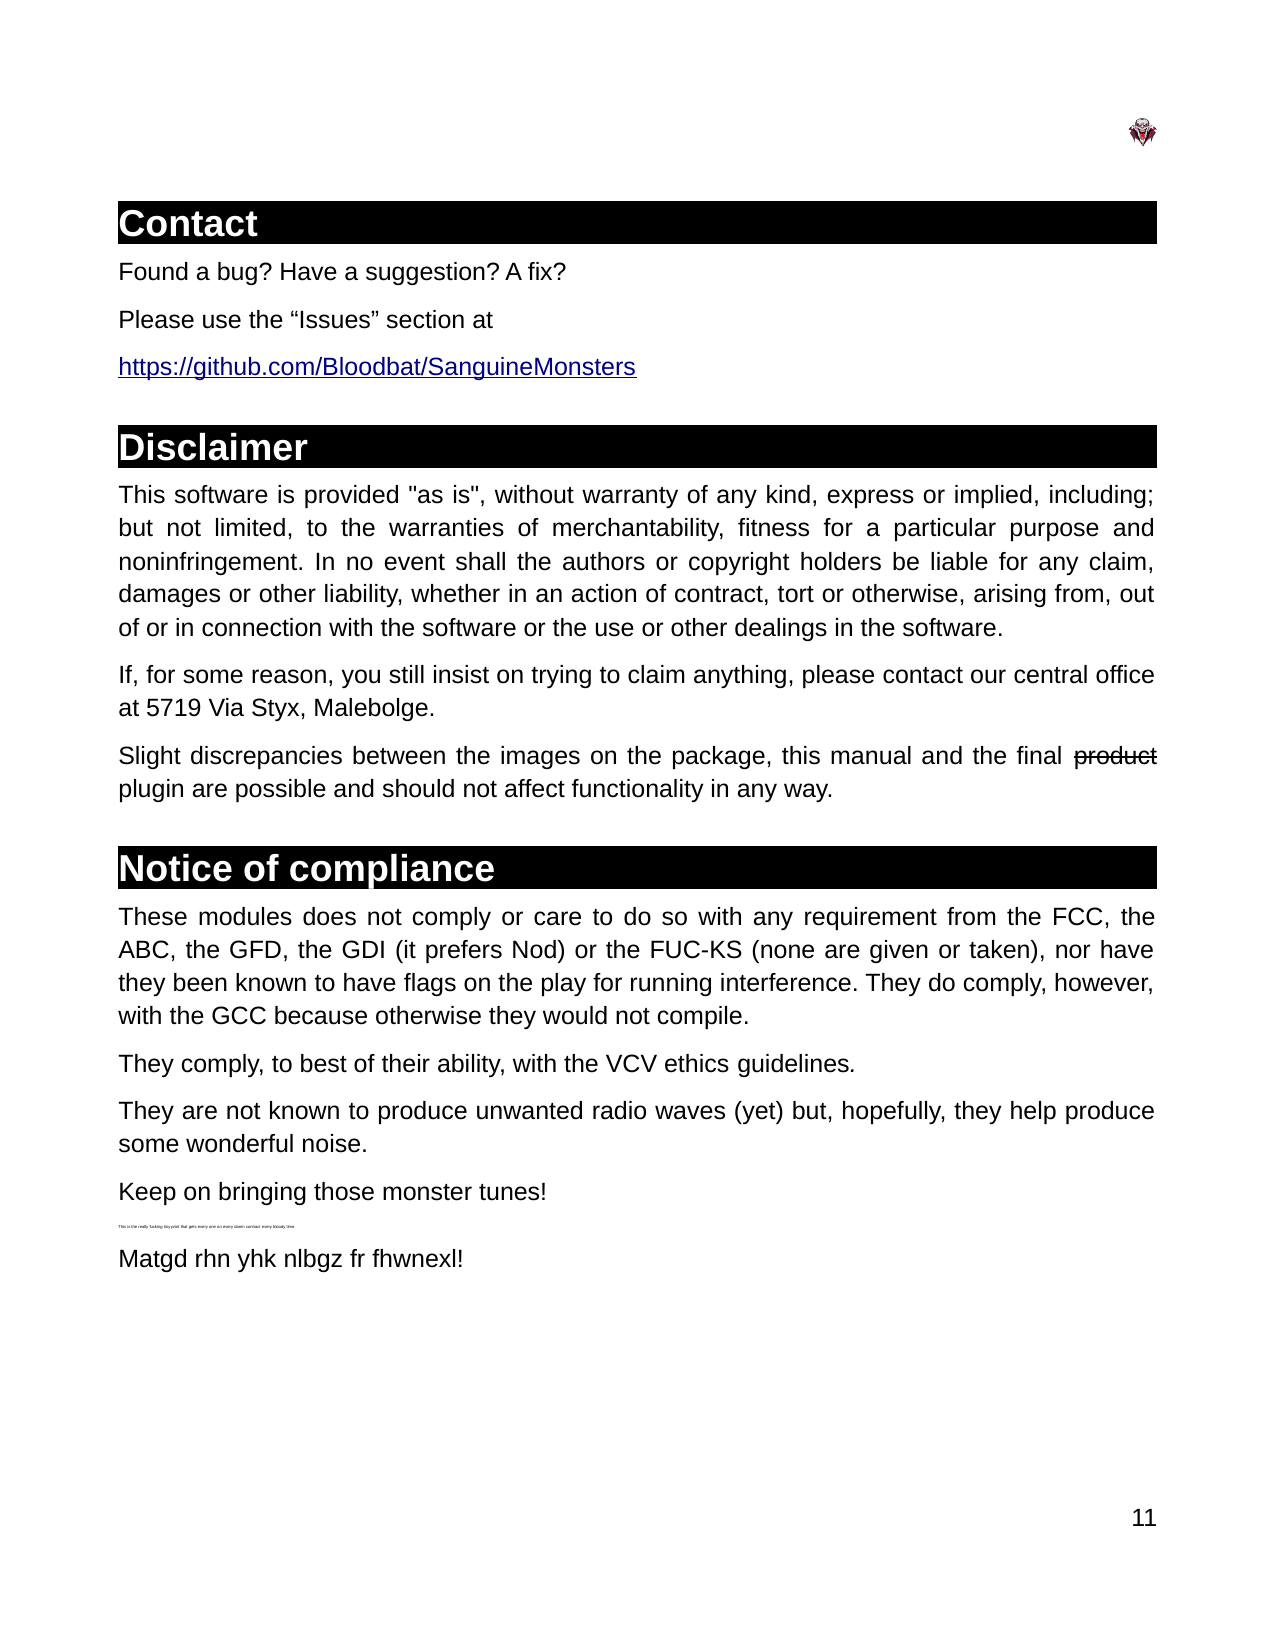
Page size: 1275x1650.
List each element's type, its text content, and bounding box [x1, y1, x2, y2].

subtitle Disclaimer [118, 425, 1157, 468]
text They are not known to produce unwanted radio waves (yet) but, hopefully, they help produce some wonderful noise. [118, 1096, 1157, 1158]
text If, for some reason, you still insist on trying to claim anything, please contact our central office at 5719 Via Styx, Malebolge. [118, 660, 1157, 722]
text Slight discrepancies between the images on the package, this manual and the final product plugin are possible and should not affect functionality in any way. [118, 741, 1157, 802]
text This is the really fucking tiny print that gets every one on every damn contract every bloody time. [118, 1224, 1157, 1229]
text Please use the “Issues” section at [118, 304, 1157, 333]
text These modules does not comply or care to do so with any requirement from the FCC, the ABC, the GFD, the GDI (it prefers Nod) or the FUC-KS (none are given or taken), nor have they been known to have flags on the play for running interference. They do comply, however, with the GCC because otherwise they would not compile. [118, 902, 1157, 1030]
text This software is provided "as is", without warranty of any kind, express or implied, including; but not limited, to the warranties of merchantability, fitness for a particular purpose and noninfringement. In no event shall the authors or copyright holders be liable for any claim, damages or other liability, whether in an action of contract, tort or otherwise, arising from, out of or in connection with the software or the use or other dealings in the software. [118, 480, 1157, 641]
subtitle Notice of compliance [118, 846, 1157, 889]
text Keep on bringing those monster tunes! [118, 1177, 1157, 1206]
text Matgd rhn yhk nlbgz fr fhwnexl! [118, 1244, 1157, 1273]
subtitle Contact [118, 201, 1157, 244]
text They comply, to best of their ability, with the VCV ethics guidelines. [118, 1049, 1157, 1077]
text https://github.com/Bloodbat/SanguineMonsters [118, 352, 1157, 381]
text Found a bug? Have a suggestion? A fix? [118, 257, 1157, 286]
